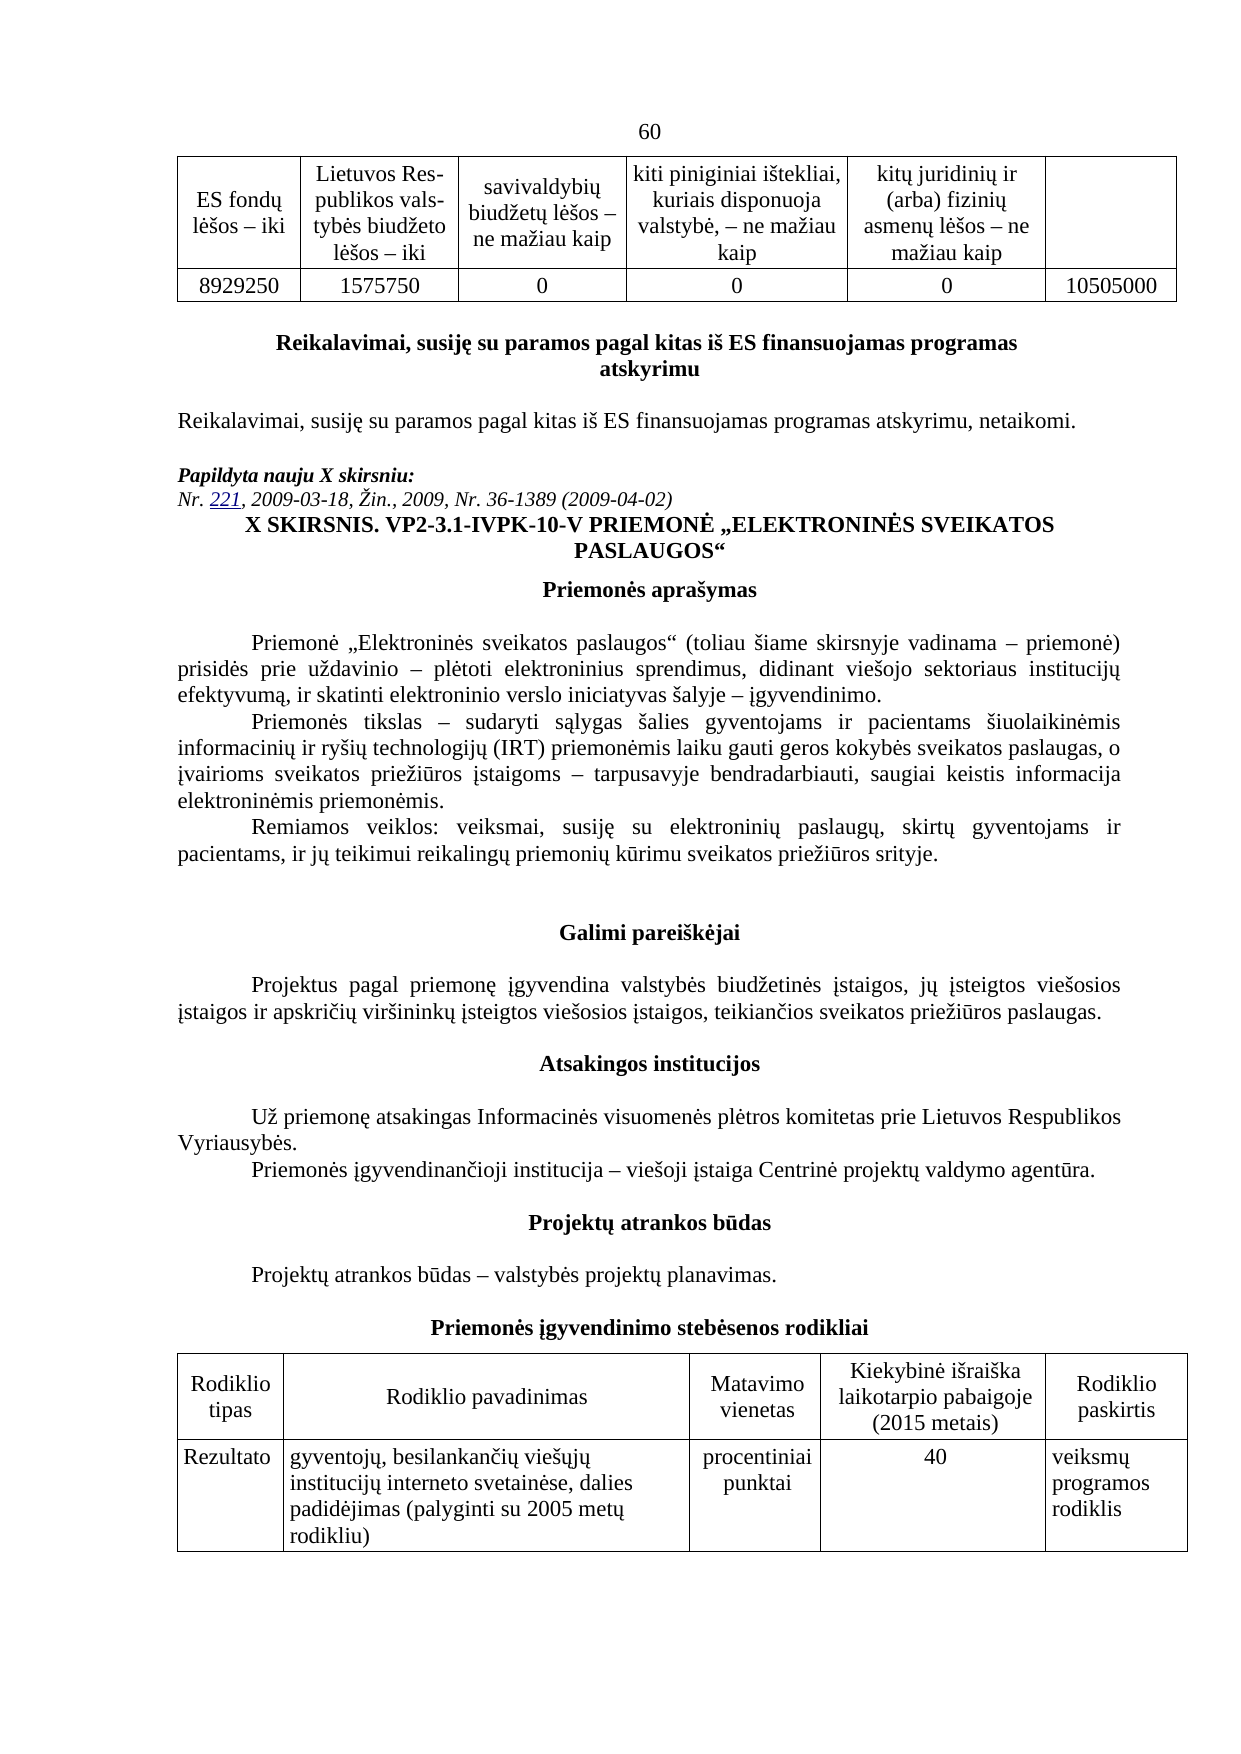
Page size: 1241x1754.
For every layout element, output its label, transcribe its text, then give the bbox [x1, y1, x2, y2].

table_cell Rezultato [178, 1440, 283, 1551]
table_cell ES fondų lėšos – iki [178, 157, 300, 268]
table_cell veiksmų programos rodiklis [1046, 1440, 1187, 1551]
text Priemonės įgyvendinančioji institucija – viešoji įstaiga Centrinė projektų valdymo agentūra. [177, 1156, 1122, 1182]
text Projektų atrankos būdas – valstybės projektų planavimas. [177, 1261, 1122, 1288]
table_cell 0 [459, 269, 626, 301]
table_cell 0 [848, 269, 1045, 301]
text Už priemonę atsakingas Informacinės visuomenės plėtros komitetas prie Lietuvos Respublikos Vyriausybės. [177, 1103, 1122, 1156]
text Projektus pagal priemonę įgyvendina valstybės biudžetinės įstaigos, jų įsteigtos viešosios įstaigos ir apskričių viršininkų įsteigtos viešosios įstaigos, teikiančios sveikatos priežiūros paslaugas. [177, 971, 1122, 1024]
table_cell 40 [821, 1440, 1045, 1551]
table_cell savivaldybių biudžetų lėšos – ne mažiau kaip [459, 157, 626, 268]
text Remiamos veiklos: veiksmai, susiję su elektroninių paslaugų, skirtų gyventojams ir pacientams, ir jų teikimui reikalingų priemonių kūrimu sveikatos priežiūros srityje. [177, 813, 1122, 866]
table_cell 10505000 [1046, 269, 1176, 301]
table_header [1046, 157, 1176, 268]
text Reikalavimai, susiję su paramos pagal kitas iš ES finansuojamas programas atskyrimu, netaikomi. [177, 408, 1122, 434]
text X SKIRSNIS. VP2-3.1-IVPK-10-V PRIEMONĖ „ELEKTRONINĖS SVEIKATOS PASLAUGOS“ [177, 511, 1122, 563]
text Priemonės aprašymas [177, 576, 1122, 602]
table_header Rodiklio pavadinimas [284, 1354, 689, 1439]
text Papildyta nauju X skirsniu: [177, 463, 1122, 487]
table_header Rodiklio tipas [178, 1354, 283, 1439]
table_cell 0 [627, 269, 847, 301]
text Priemonės įgyvendinimo stebėsenos rodikliai [177, 1314, 1122, 1340]
table_cell kitų juridinių ir (arba) fizinių asmenų lėšos – ne mažiau kaip [848, 157, 1045, 268]
table_header Matavimo vienetas [690, 1354, 820, 1439]
table_cell 8929250 [178, 269, 300, 301]
text Reikalavimai, susiję su paramos pagal kitas iš ES finansuojamas programas atskyrimu [177, 302, 1122, 381]
text Nr. 221, 2009-03-18, Žin., 2009, Nr. 36-1389 (2009-04-02) [177, 487, 1122, 511]
table_header Kiekybinė išraiška laikotarpio pabaigoje (2015 metais) [821, 1354, 1045, 1439]
table_cell kiti piniginiai ištekliai, kuriais disponuoja valstybė, – ne mažiau kaip [627, 157, 847, 268]
table_header Rodiklio paskirtis [1046, 1354, 1187, 1439]
table_cell gyventojų, besilankančių viešųjų institucijų interneto svetainėse, dalies padidėjimas (palyginti su 2005 metų rodikliu) [284, 1440, 689, 1551]
text Projektų atrankos būdas [177, 1208, 1122, 1235]
table_cell procentiniai punktai [690, 1440, 820, 1551]
text Atsakingos institucijos [177, 1050, 1122, 1077]
text Priemonės tikslas – sudaryti sąlygas šalies gyventojams ir pacientams šiuolaikinėmis informacinių ir ryšių technologijų (IRT) priemonėmis laiku gauti geros kokybės sveikatos paslaugas, o įvairioms sveikatos priežiūros įstaigoms – tarpusavyje bendradarbiauti, saugiai keistis informacija elektroninėmis priemonėmis. [177, 708, 1122, 813]
table_cell 1575750 [301, 269, 458, 301]
text Galimi pareiškėjai [177, 919, 1122, 945]
text Priemonė „Elektroninės sveikatos paslaugos“ (toliau šiame skirsnyje vadinama – priemonė) prisidės prie uždavinio – plėtoti elektroninius sprendimus, didinant viešojo sektoriaus institucijų efektyvumą, ir skatinti elektroninio verslo iniciatyvas šalyje – įgyvendinimo. [177, 629, 1122, 708]
table_cell Lietuvos Res­publikos vals­tybės biudžeto lėšos – iki [301, 157, 458, 268]
